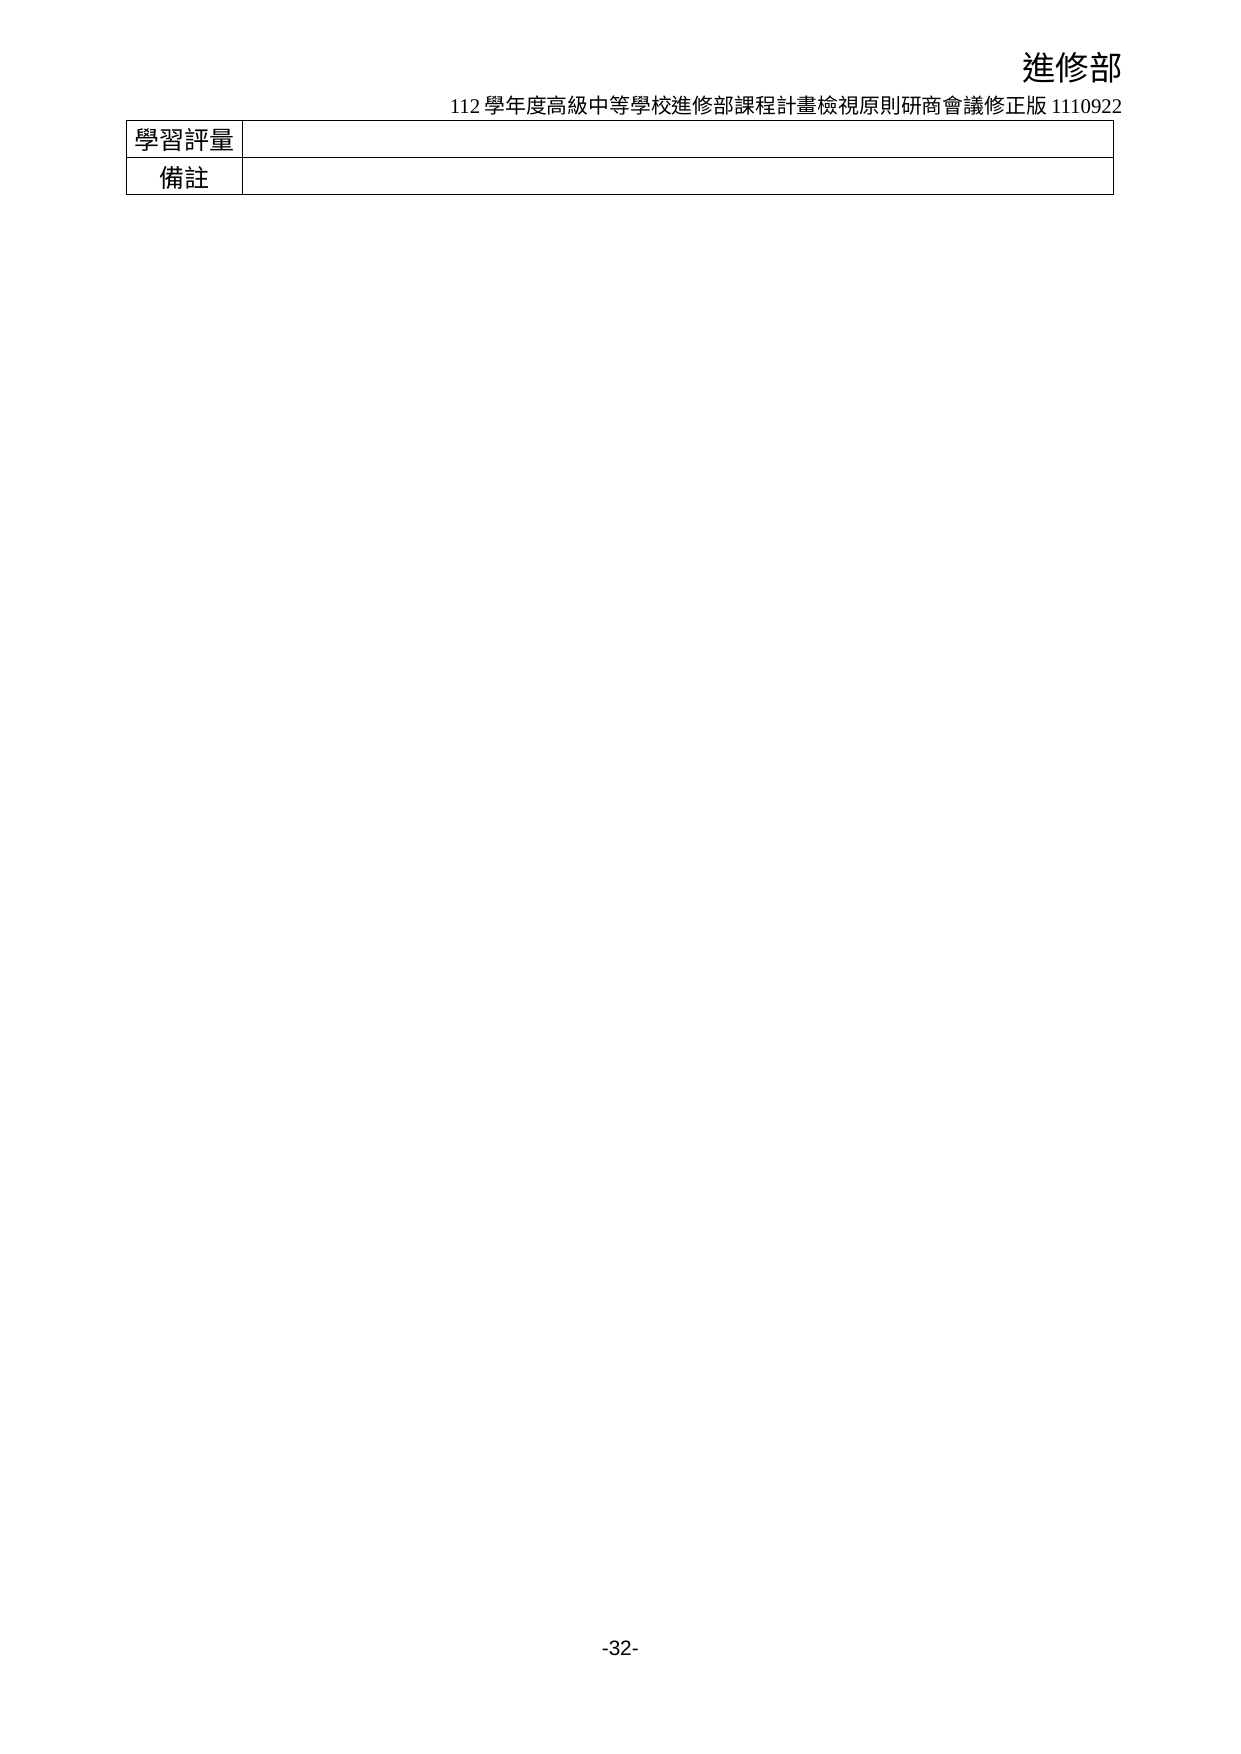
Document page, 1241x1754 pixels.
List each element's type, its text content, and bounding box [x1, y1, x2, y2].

table_cell 學習評量 [127, 121, 242, 157]
table_cell [243, 121, 1113, 157]
table_cell [243, 158, 1113, 194]
table_cell 備註 [127, 158, 242, 194]
